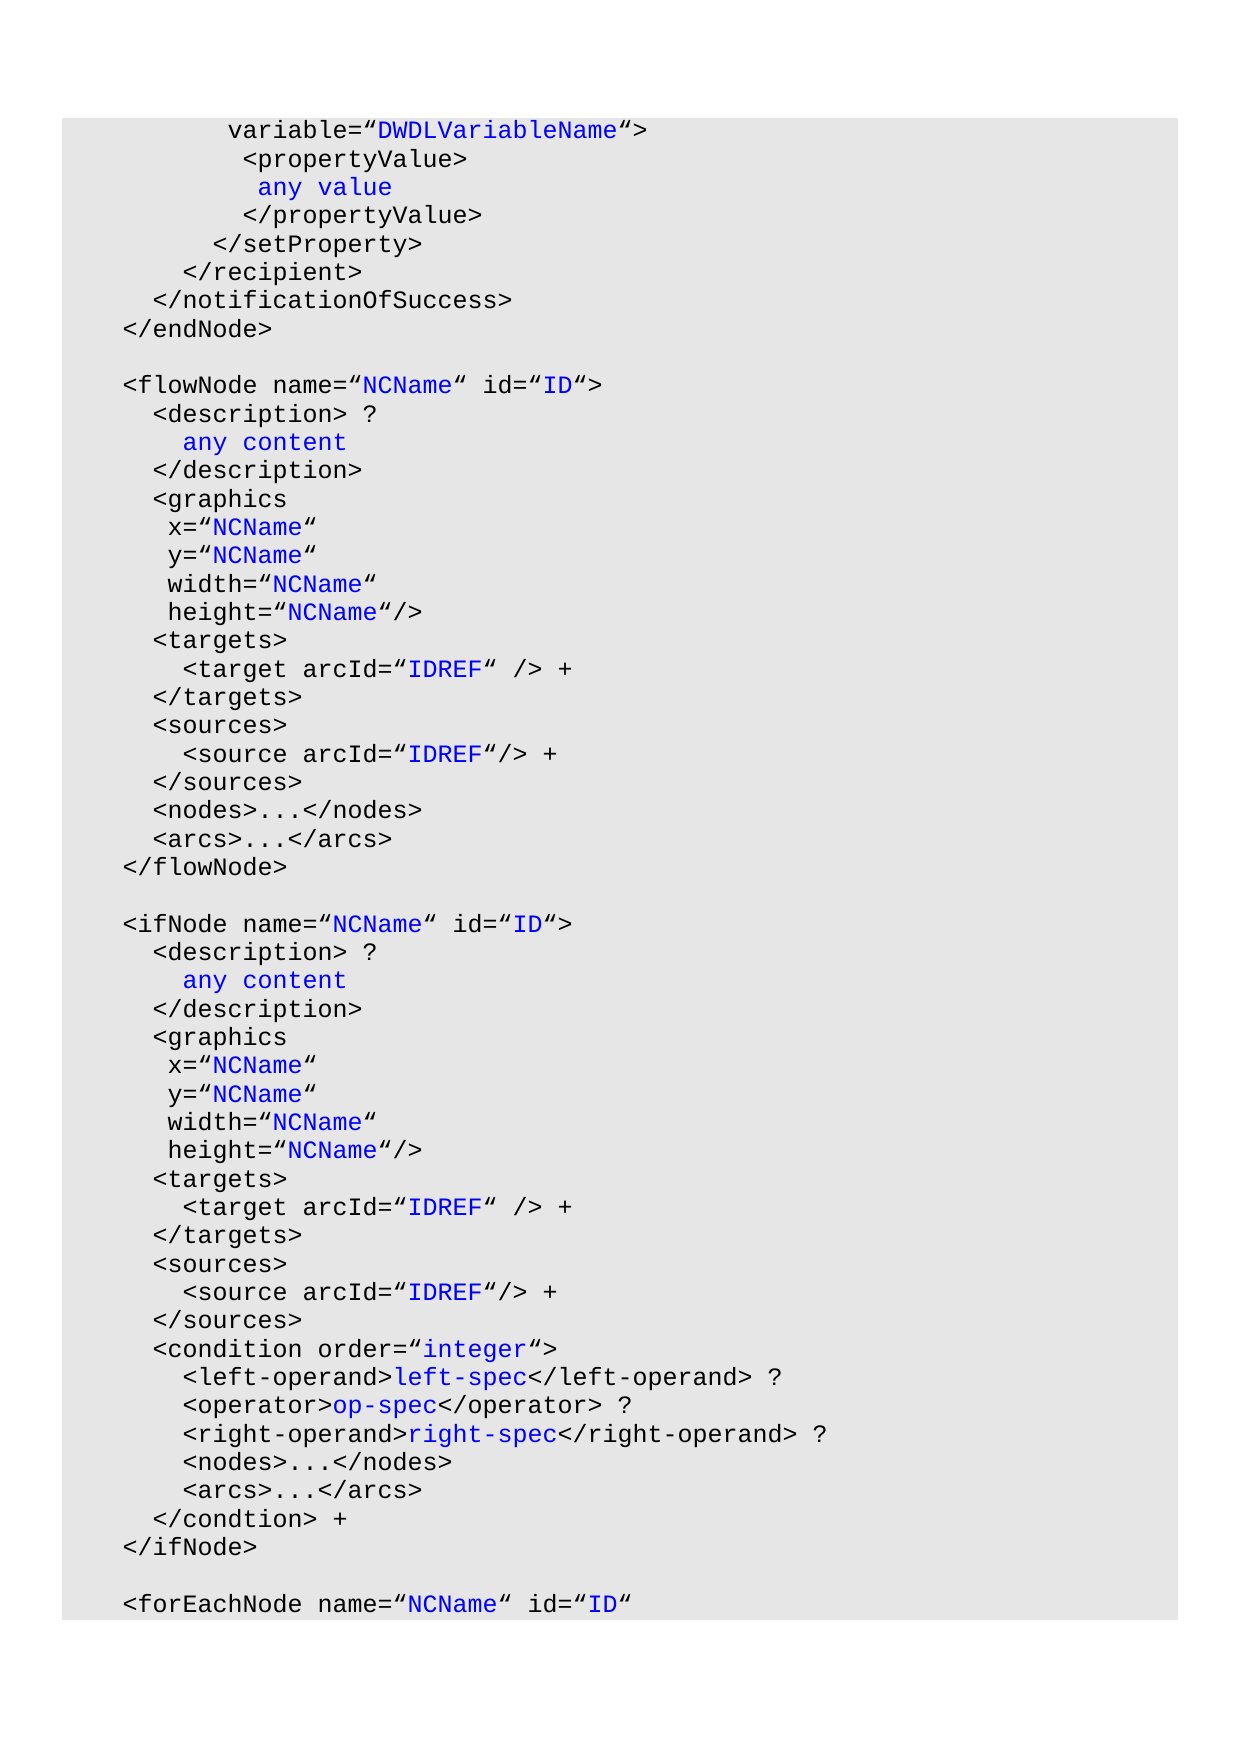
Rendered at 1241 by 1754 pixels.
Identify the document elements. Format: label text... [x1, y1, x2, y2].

text <ifNode name=“NCName“ id=“ID“> [62, 911, 1178, 940]
text width=“NCName“ [62, 1110, 1178, 1138]
text <sources> [62, 1251, 1178, 1280]
text </propertyValue> [62, 203, 1178, 231]
text </notificationOfSuccess> [62, 288, 1178, 316]
text <nodes>...</nodes> [62, 798, 1178, 826]
text <graphics [62, 486, 1178, 515]
text width=“NCName“ [62, 571, 1178, 600]
text </ifNode> [62, 1535, 1178, 1563]
text <forEachNode name=“NCName“ id=“ID“ [62, 1591, 1178, 1620]
text <target arcId=“IDREF“ /> + [62, 1195, 1178, 1223]
text <right-operand>right-spec</right-operand> ? [62, 1421, 1178, 1450]
text </endNode> [62, 316, 1178, 345]
text </recipient> [62, 260, 1178, 288]
text x=“NCName“ [62, 515, 1178, 543]
text <operator>op-spec</operator> ? [62, 1393, 1178, 1421]
text </targets> [62, 1223, 1178, 1251]
text <targets> [62, 628, 1178, 656]
text <source arcId=“IDREF“/> + [62, 1280, 1178, 1308]
text </sources> [62, 770, 1178, 798]
text <arcs>...</arcs> [62, 1478, 1178, 1506]
text <graphics [62, 1025, 1178, 1053]
text <condition order=“integer“> [62, 1336, 1178, 1365]
text </sources> [62, 1308, 1178, 1336]
text </flowNode> [62, 855, 1178, 883]
text <source arcId=“IDREF“/> + [62, 741, 1178, 770]
text y=“NCName“ [62, 1081, 1178, 1110]
text <arcs>...</arcs> [62, 826, 1178, 855]
text </condtion> + [62, 1506, 1178, 1535]
text <description> ? [62, 401, 1178, 430]
text <sources> [62, 713, 1178, 741]
text <nodes>...</nodes> [62, 1450, 1178, 1478]
text <left-operand>left-spec</left-operand> ? [62, 1365, 1178, 1393]
text <target arcId=“IDREF“ /> + [62, 656, 1178, 685]
text height=“NCName“/> [62, 600, 1178, 628]
text <description> ? [62, 940, 1178, 968]
text <propertyValue> [62, 146, 1178, 175]
text </setProperty> [62, 231, 1178, 260]
text any value [62, 175, 1178, 203]
text height=“NCName“/> [62, 1138, 1178, 1166]
text y=“NCName“ [62, 543, 1178, 571]
text variable=“DWDLVariableName“> [62, 118, 1178, 146]
text any content [62, 430, 1178, 458]
text any content [62, 968, 1178, 996]
text </description> [62, 458, 1178, 486]
text </targets> [62, 685, 1178, 713]
text </description> [62, 996, 1178, 1025]
text <flowNode name=“NCName“ id=“ID“> [62, 373, 1178, 401]
text <targets> [62, 1166, 1178, 1195]
text x=“NCName“ [62, 1053, 1178, 1081]
